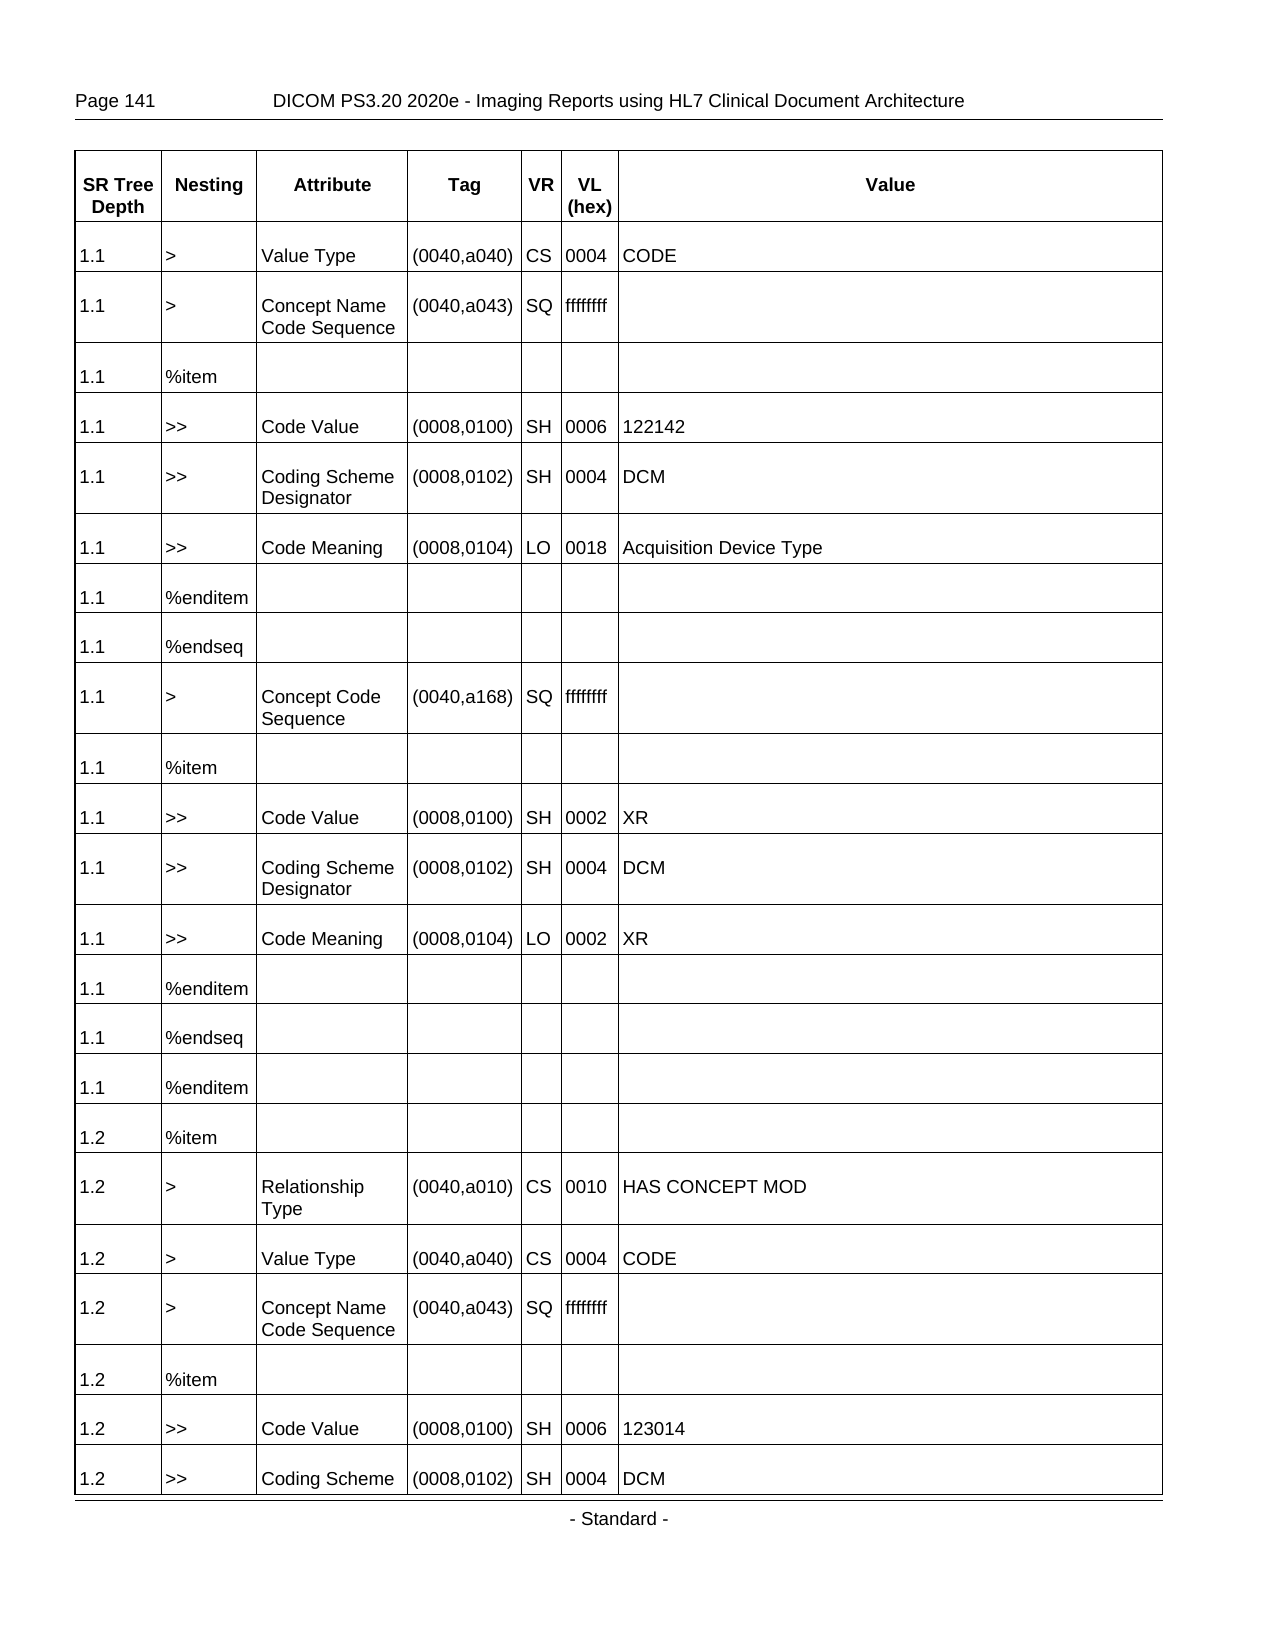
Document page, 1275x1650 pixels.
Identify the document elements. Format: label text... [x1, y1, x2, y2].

table_cell >> [162, 1445, 256, 1493]
table_cell (0008,0100) [408, 1395, 521, 1444]
table_cell DCM [619, 443, 1162, 513]
table_cell Value Type [257, 222, 407, 271]
table_cell 1.2 [76, 1104, 161, 1152]
table_cell [562, 1054, 618, 1102]
table_cell SH [522, 834, 561, 904]
table_cell >> [162, 784, 256, 832]
table_header VR [522, 151, 561, 221]
table_cell 1.1 [76, 1004, 161, 1053]
table_cell 1.1 [76, 222, 161, 271]
table_cell Coding Scheme Designator [257, 834, 407, 904]
table_cell 1.1 [76, 564, 161, 612]
table_cell [522, 1004, 561, 1053]
table_cell [257, 1054, 407, 1102]
table_cell 1.1 [76, 734, 161, 783]
table_cell %endseq [162, 613, 256, 662]
table_cell [408, 734, 521, 783]
table_cell %item [162, 1104, 256, 1152]
table_cell (0008,0102) [408, 443, 521, 513]
table_cell [257, 1004, 407, 1053]
table_cell [619, 1104, 1162, 1152]
table_cell 1.2 [76, 1345, 161, 1394]
table_cell 1.1 [76, 1054, 161, 1102]
table_cell XR [619, 784, 1162, 832]
table_cell CODE [619, 222, 1162, 271]
table_cell > [162, 1153, 256, 1223]
table_cell 0004 [562, 1445, 618, 1493]
table_cell 1.2 [76, 1445, 161, 1493]
table_cell XR [619, 905, 1162, 953]
table_cell [619, 1274, 1162, 1344]
table_cell [257, 1345, 407, 1394]
table_cell [408, 564, 521, 612]
table_cell 1.1 [76, 613, 161, 662]
table_cell [562, 1104, 618, 1152]
table_cell 122142 [619, 393, 1162, 442]
table_cell SH [522, 1445, 561, 1493]
table_cell [522, 1345, 561, 1394]
table_cell [619, 564, 1162, 612]
table_cell 0018 [562, 514, 618, 562]
table_cell 1.1 [76, 905, 161, 953]
table_cell 1.1 [76, 514, 161, 562]
table_cell ffffffff [562, 272, 618, 342]
table_cell [562, 613, 618, 662]
table_cell 0002 [562, 905, 618, 953]
table_cell 1.2 [76, 1395, 161, 1444]
table_header VL (hex) [562, 151, 618, 221]
table_cell SQ [522, 1274, 561, 1344]
table_cell 0004 [562, 222, 618, 271]
table_cell Code Meaning [257, 905, 407, 953]
table_cell [408, 1054, 521, 1102]
table_cell [562, 1345, 618, 1394]
table_cell Code Meaning [257, 514, 407, 562]
table_cell [619, 613, 1162, 662]
table_cell (0040,a043) [408, 1274, 521, 1344]
table_cell Value Type [257, 1225, 407, 1273]
table_cell [408, 1345, 521, 1394]
table_cell > [162, 1274, 256, 1344]
table_cell [619, 663, 1162, 733]
table_cell 1.1 [76, 443, 161, 513]
table_cell >> [162, 443, 256, 513]
table_cell [257, 734, 407, 783]
table_header Tag [408, 151, 521, 221]
table_cell [619, 1054, 1162, 1102]
table_cell [408, 955, 521, 1003]
table_cell [562, 564, 618, 612]
table_cell Code Value [257, 784, 407, 832]
table_cell %item [162, 1345, 256, 1394]
table_cell [257, 613, 407, 662]
table_cell 1.2 [76, 1153, 161, 1223]
table_cell SH [522, 784, 561, 832]
table_cell %item [162, 734, 256, 783]
table_header Nesting [162, 151, 256, 221]
table_cell [562, 955, 618, 1003]
table_cell [522, 955, 561, 1003]
table_cell SH [522, 393, 561, 442]
table_cell (0040,a040) [408, 1225, 521, 1273]
table_cell >> [162, 905, 256, 953]
table_cell [619, 955, 1162, 1003]
table_cell Concept Name Code Sequence [257, 272, 407, 342]
table_cell [619, 272, 1162, 342]
table_cell 0010 [562, 1153, 618, 1223]
table_cell 0004 [562, 443, 618, 513]
table_cell 1.1 [76, 834, 161, 904]
table_cell >> [162, 1395, 256, 1444]
table_cell (0008,0100) [408, 393, 521, 442]
table_cell [408, 1104, 521, 1152]
table_cell (0008,0104) [408, 905, 521, 953]
table_cell (0008,0102) [408, 1445, 521, 1493]
table_cell CS [522, 1225, 561, 1273]
table_cell (0008,0102) [408, 834, 521, 904]
table_cell [408, 613, 521, 662]
table_cell [257, 1104, 407, 1152]
table_cell 1.1 [76, 663, 161, 733]
table_header Attribute [257, 151, 407, 221]
table_cell Code Value [257, 393, 407, 442]
table_cell 0004 [562, 834, 618, 904]
table_cell DCM [619, 1445, 1162, 1493]
table_cell %enditem [162, 955, 256, 1003]
table_cell CS [522, 1153, 561, 1223]
table_cell (0040,a043) [408, 272, 521, 342]
table_cell >> [162, 393, 256, 442]
table_cell ffffffff [562, 663, 618, 733]
table_cell > [162, 1225, 256, 1273]
table_cell Coding Scheme Designator [257, 443, 407, 513]
table_cell [619, 1004, 1162, 1053]
table_cell 1.1 [76, 343, 161, 392]
table_cell [522, 1104, 561, 1152]
table_cell [408, 343, 521, 392]
table_cell [619, 343, 1162, 392]
table_cell 1.1 [76, 272, 161, 342]
table_header SR Tree Depth [76, 151, 161, 221]
table_cell [619, 734, 1162, 783]
table_cell %endseq [162, 1004, 256, 1053]
table_cell [522, 613, 561, 662]
table_cell %enditem [162, 564, 256, 612]
table_cell [522, 564, 561, 612]
table_cell [257, 564, 407, 612]
table_cell (0040,a010) [408, 1153, 521, 1223]
table_cell 0004 [562, 1225, 618, 1273]
table_cell DCM [619, 834, 1162, 904]
table_cell 123014 [619, 1395, 1162, 1444]
table_cell SH [522, 1395, 561, 1444]
table_cell [257, 955, 407, 1003]
table_cell CODE [619, 1225, 1162, 1273]
table_cell %item [162, 343, 256, 392]
table_cell 1.1 [76, 955, 161, 1003]
table_cell Relationship Type [257, 1153, 407, 1223]
table_cell SH [522, 443, 561, 513]
table_cell 1.1 [76, 784, 161, 832]
table_cell LO [522, 514, 561, 562]
table_cell > [162, 663, 256, 733]
table_cell 1.2 [76, 1225, 161, 1273]
table_cell Concept Code Sequence [257, 663, 407, 733]
table_cell [522, 1054, 561, 1102]
table_cell [522, 343, 561, 392]
table_cell 1.1 [76, 393, 161, 442]
table_cell (0040,a040) [408, 222, 521, 271]
table_cell SQ [522, 663, 561, 733]
table_cell [257, 343, 407, 392]
table_cell %enditem [162, 1054, 256, 1102]
table_cell LO [522, 905, 561, 953]
table_cell [562, 1004, 618, 1053]
table_cell 0006 [562, 1395, 618, 1444]
table_cell [619, 1345, 1162, 1394]
table_cell >> [162, 834, 256, 904]
table_cell [408, 1004, 521, 1053]
table_cell Code Value [257, 1395, 407, 1444]
table_cell > [162, 222, 256, 271]
table_cell [562, 734, 618, 783]
table_cell (0008,0104) [408, 514, 521, 562]
table_cell (0008,0100) [408, 784, 521, 832]
table_cell [522, 734, 561, 783]
table_cell HAS CONCEPT MOD [619, 1153, 1162, 1223]
table_cell 1.2 [76, 1274, 161, 1344]
table_cell CS [522, 222, 561, 271]
table_cell SQ [522, 272, 561, 342]
table_cell 0002 [562, 784, 618, 832]
table_cell 0006 [562, 393, 618, 442]
table_cell > [162, 272, 256, 342]
table_cell Coding Scheme [257, 1445, 407, 1493]
table_header Value [619, 151, 1162, 221]
table_cell Acquisition Device Type [619, 514, 1162, 562]
table_cell ffffffff [562, 1274, 618, 1344]
table_cell [562, 343, 618, 392]
table_cell (0040,a168) [408, 663, 521, 733]
table_cell Concept Name Code Sequence [257, 1274, 407, 1344]
table_cell >> [162, 514, 256, 562]
